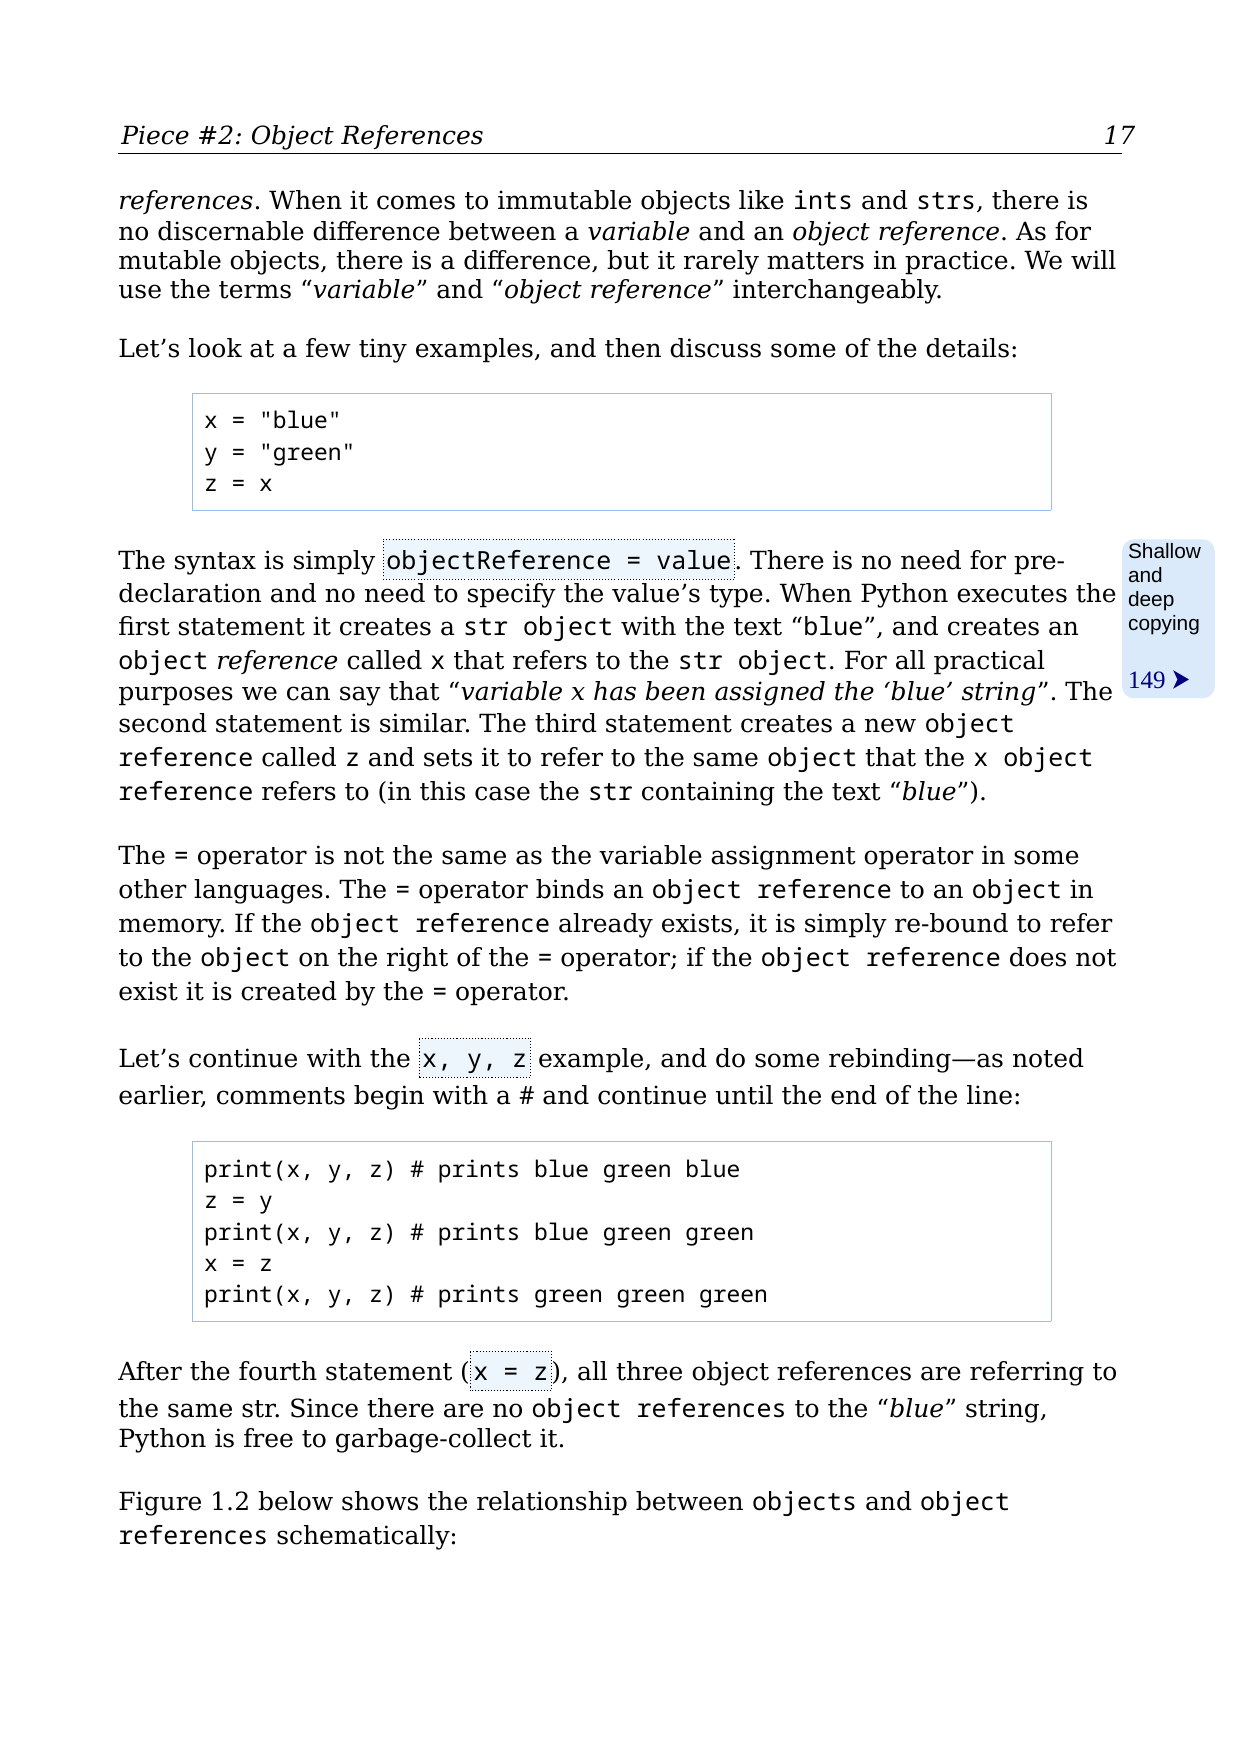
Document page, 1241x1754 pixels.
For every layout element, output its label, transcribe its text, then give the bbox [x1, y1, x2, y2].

text Figure 1.2 below shows the relationship between objects and object references schematically: [118, 1483, 1122, 1551]
text y = "green" [193, 424, 1051, 455]
text references. When it comes to immutable objects like ints and strs, there is no discernable difference between a variable and an object reference. As for mutable objects, there is a difference, but it rarely matters in practice. We will use the terms “variable” and “object reference” interchangeably. [118, 183, 1122, 304]
text x = "blue" [193, 394, 1051, 424]
text z = x [193, 455, 1051, 510]
text After the fourth statement (x = z), all three object references are referring to the same str. Since there are no object references to the “blue” string, Python is free to garbage-collect it. [118, 1351, 1122, 1454]
text x = z [193, 1235, 1051, 1266]
text The syntax is simply objectReference = value. There is no need for pre-declaration and no need to specify the value’s type. When Python executes the first statement it creates a str object with the text “blue”, and creates an object reference called x that refers to the str object. For all practical purposes we can say that “variable x has been assigned the ‘blue’ string”. The second statement is similar. The third statement creates a new object reference called z and sets it to refer to the same object that the x object reference refers to (in this case the str containing the text “blue”). [118, 539, 1122, 808]
text Let’s look at a few tiny examples, and then discuss some of the details: [118, 334, 1122, 363]
text print(x, y, z) # prints blue green blue [193, 1142, 1051, 1172]
text print(x, y, z) # prints blue green green [193, 1203, 1051, 1235]
text The = operator is not the same as the variable assignment operator in some other languages. The = operator binds an object reference to an object in memory. If the object reference already exists, it is simply re-bound to refer to the object on the right of the = operator; if the object reference does not exist it is created by the = operator. [118, 838, 1122, 1008]
text z = y [193, 1172, 1051, 1203]
text Let’s continue with the x, y, z example, and do some rebinding—as noted earlier, comments begin with a # and continue until the end of the line: [118, 1037, 1122, 1112]
text print(x, y, z) # prints green green green [193, 1266, 1051, 1321]
